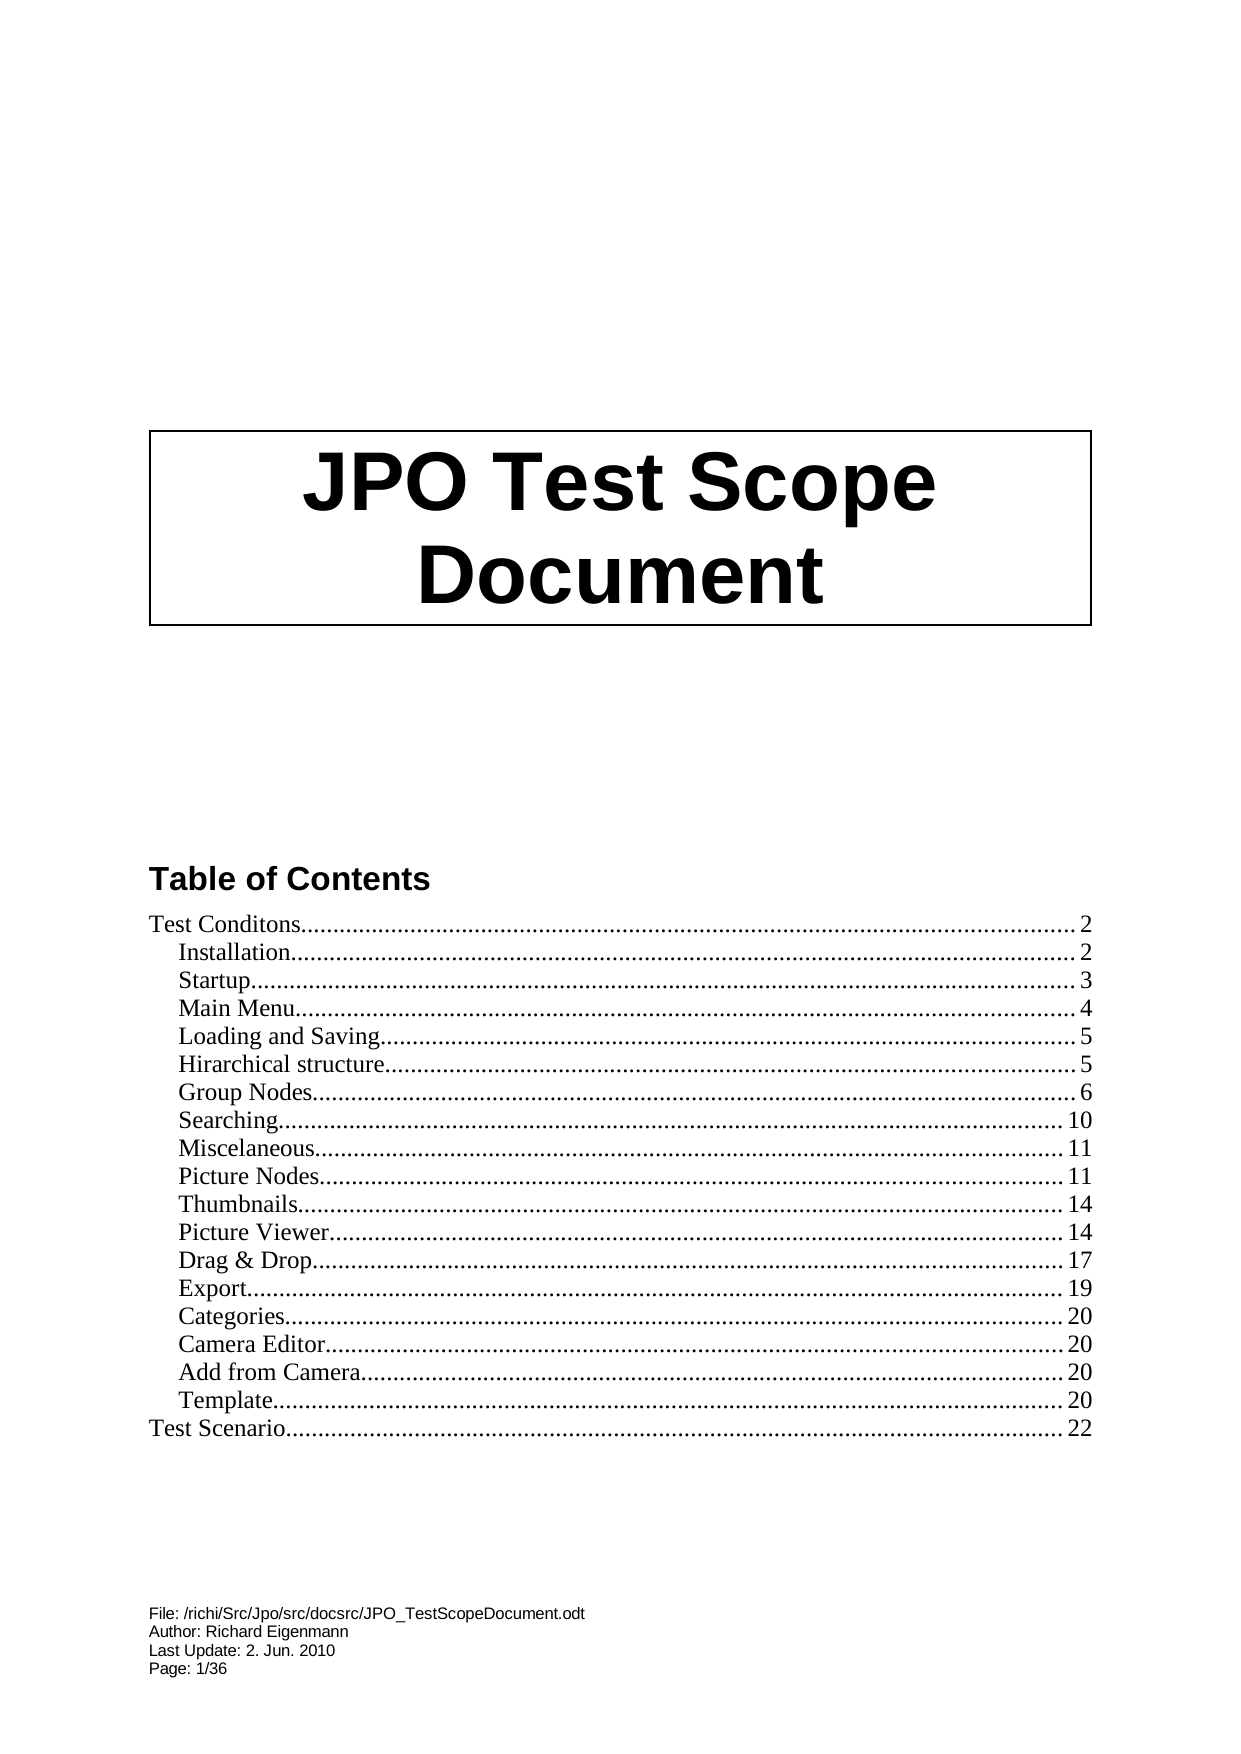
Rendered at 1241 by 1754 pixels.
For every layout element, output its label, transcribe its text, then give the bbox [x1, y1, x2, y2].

text Group Nodes 6 [178, 1078, 1092, 1106]
title JPO Test Scope Document [151, 432, 1090, 624]
text Picture Nodes 11 [178, 1162, 1092, 1190]
text Installation 2 [178, 938, 1092, 966]
text Camera Editor 20 [178, 1330, 1092, 1358]
text Loading and Saving 5 [178, 1022, 1092, 1050]
text Test Conditons 2 [148, 910, 1092, 938]
text Add from Camera 20 [178, 1358, 1092, 1386]
text Miscelaneous 11 [178, 1134, 1092, 1162]
text Test Scenario 22 [148, 1414, 1092, 1442]
text Template 20 [178, 1386, 1092, 1414]
text Picture Viewer 14 [178, 1218, 1092, 1246]
subtitle Table of Contents [148, 860, 1092, 897]
text Startup 3 [178, 966, 1092, 994]
text Searching 10 [178, 1106, 1092, 1134]
text Categories 20 [178, 1302, 1092, 1330]
text Drag & Drop 17 [178, 1246, 1092, 1274]
text Thumbnails 14 [178, 1190, 1092, 1218]
text Export 19 [178, 1274, 1092, 1302]
text Hirarchical structure 5 [178, 1050, 1092, 1078]
text Main Menu 4 [178, 994, 1092, 1022]
